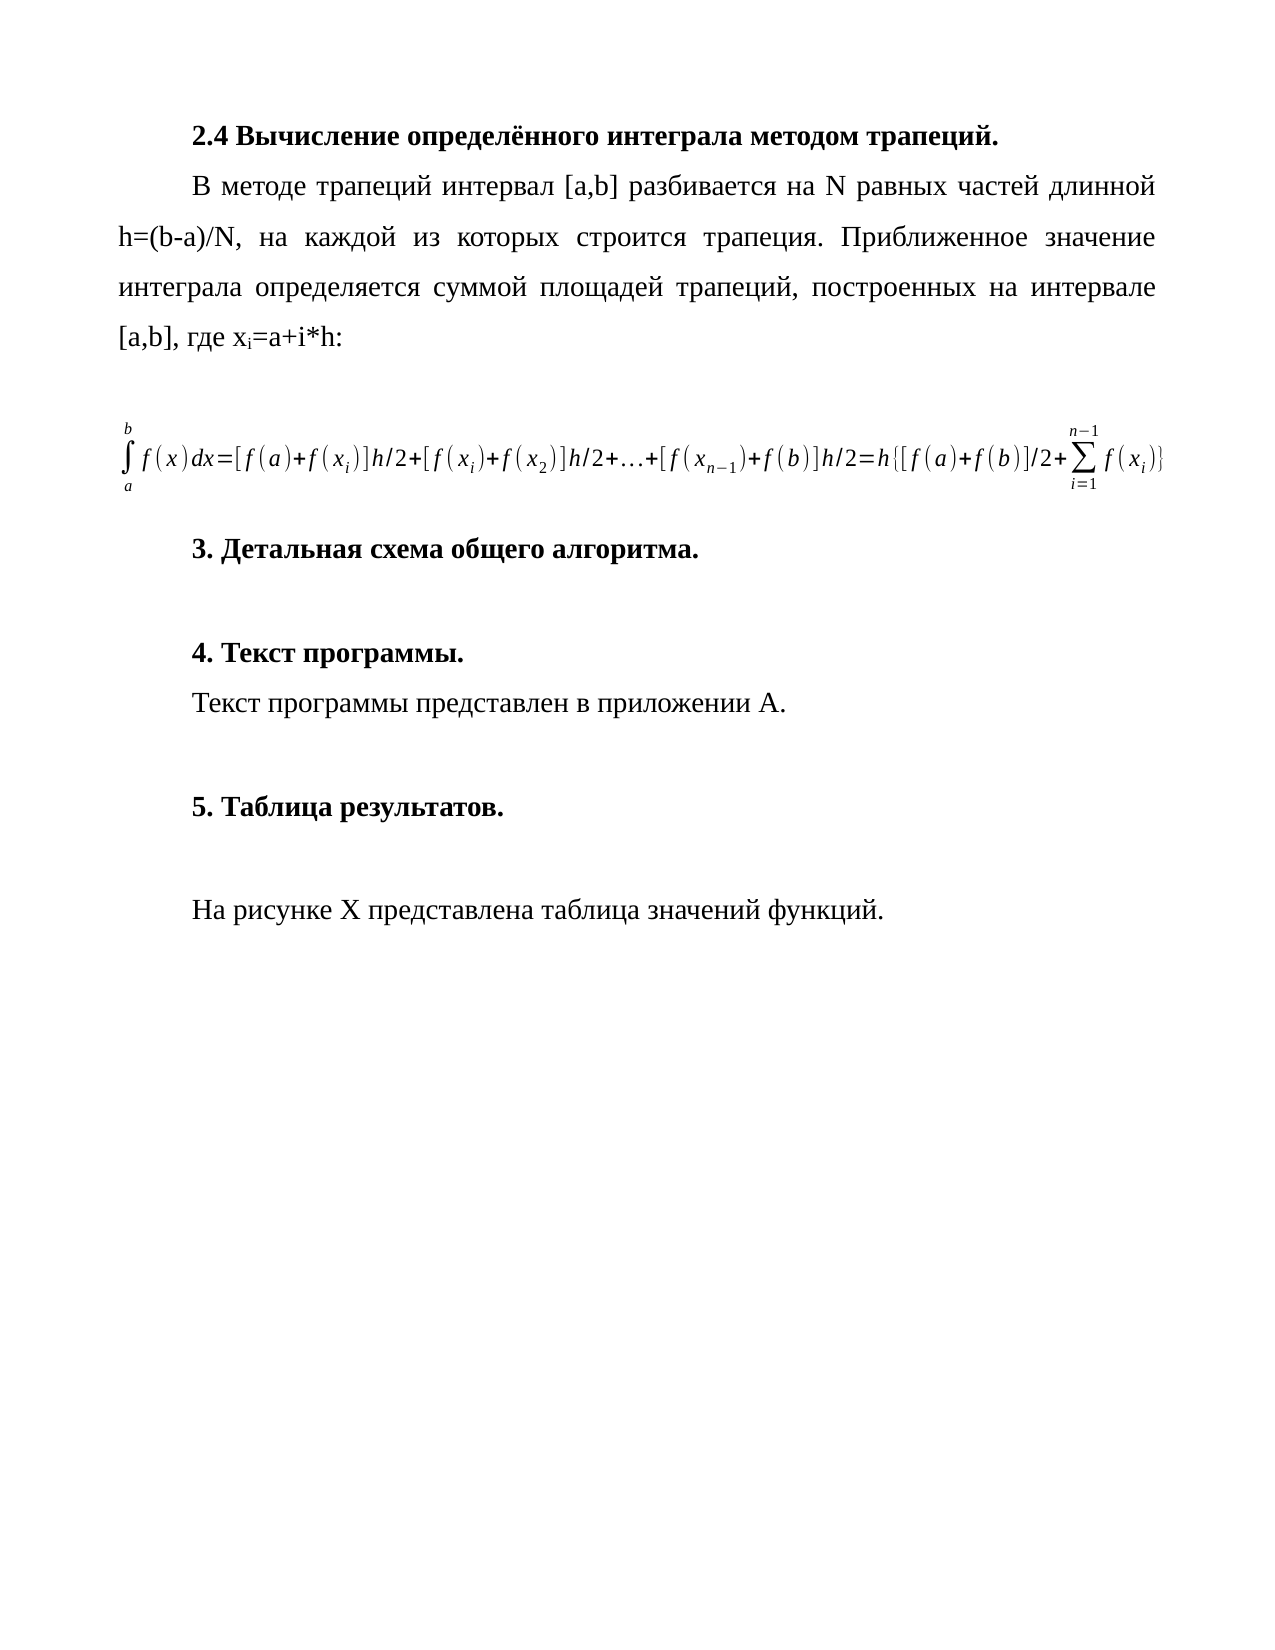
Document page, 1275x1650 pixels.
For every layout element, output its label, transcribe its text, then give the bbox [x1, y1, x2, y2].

subtitle 5. Таблица результатов. [118, 789, 1157, 822]
text В методе трапеций интервал [a,b] разбивается на N равных частей длинной h=(b-a)/N, на каждой из которых строится трапеция. Приближенное значение интеграла определяется суммой площадей трапеций, построенных на интервале [a,b], где xi=a+i*h: [118, 168, 1157, 353]
subtitle 2.4 Вычисление определённого интеграла методом трапеций. [118, 118, 1157, 152]
subtitle 3. Детальная схема общего алгоритма. [118, 531, 1157, 565]
text Текст программы представлен в приложении А. [118, 685, 1157, 719]
subtitle 4. Текст программы. [118, 635, 1157, 668]
text На рисунке Х представлена таблица значений функций. [118, 892, 1157, 926]
